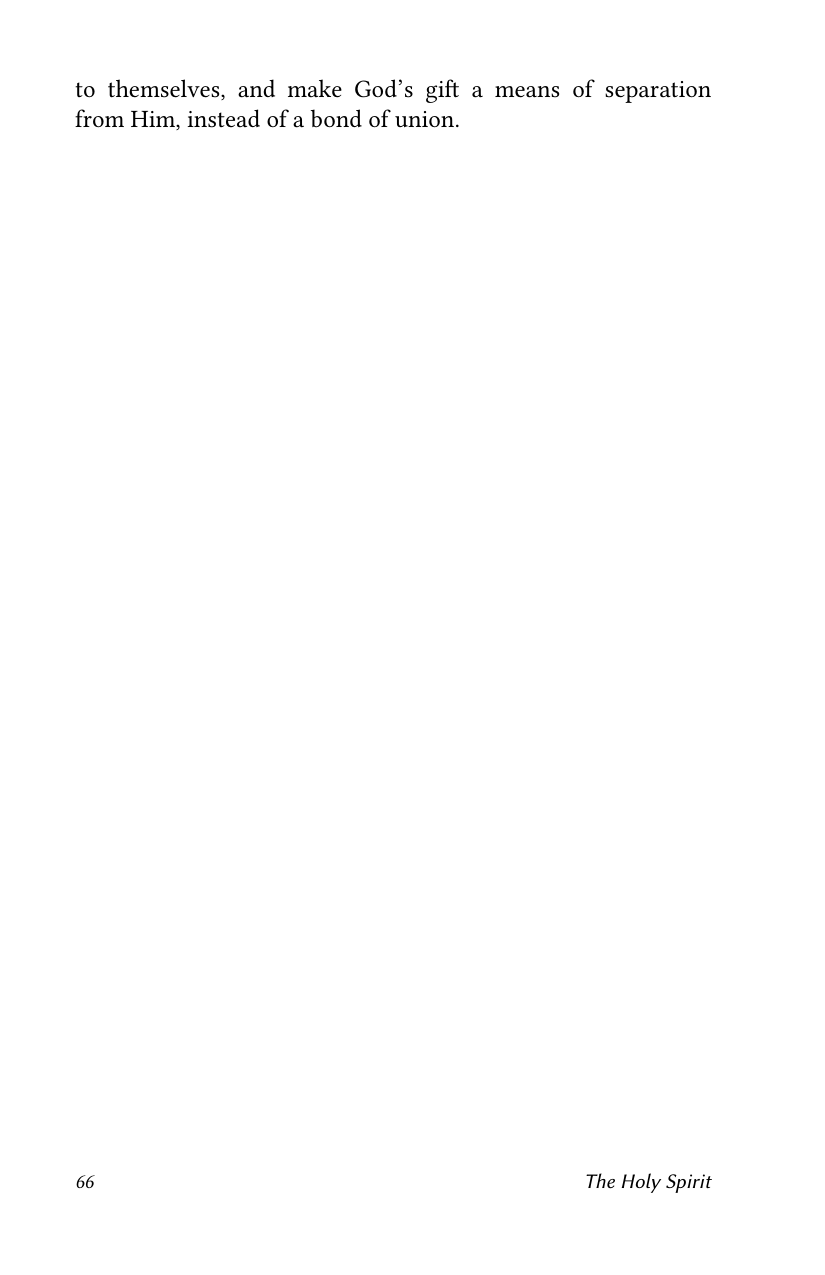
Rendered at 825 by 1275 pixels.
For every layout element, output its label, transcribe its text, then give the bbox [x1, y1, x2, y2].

text to themselves, and make God’s gift a means of separation from Him, instead of a bond of union. [75, 75, 712, 133]
